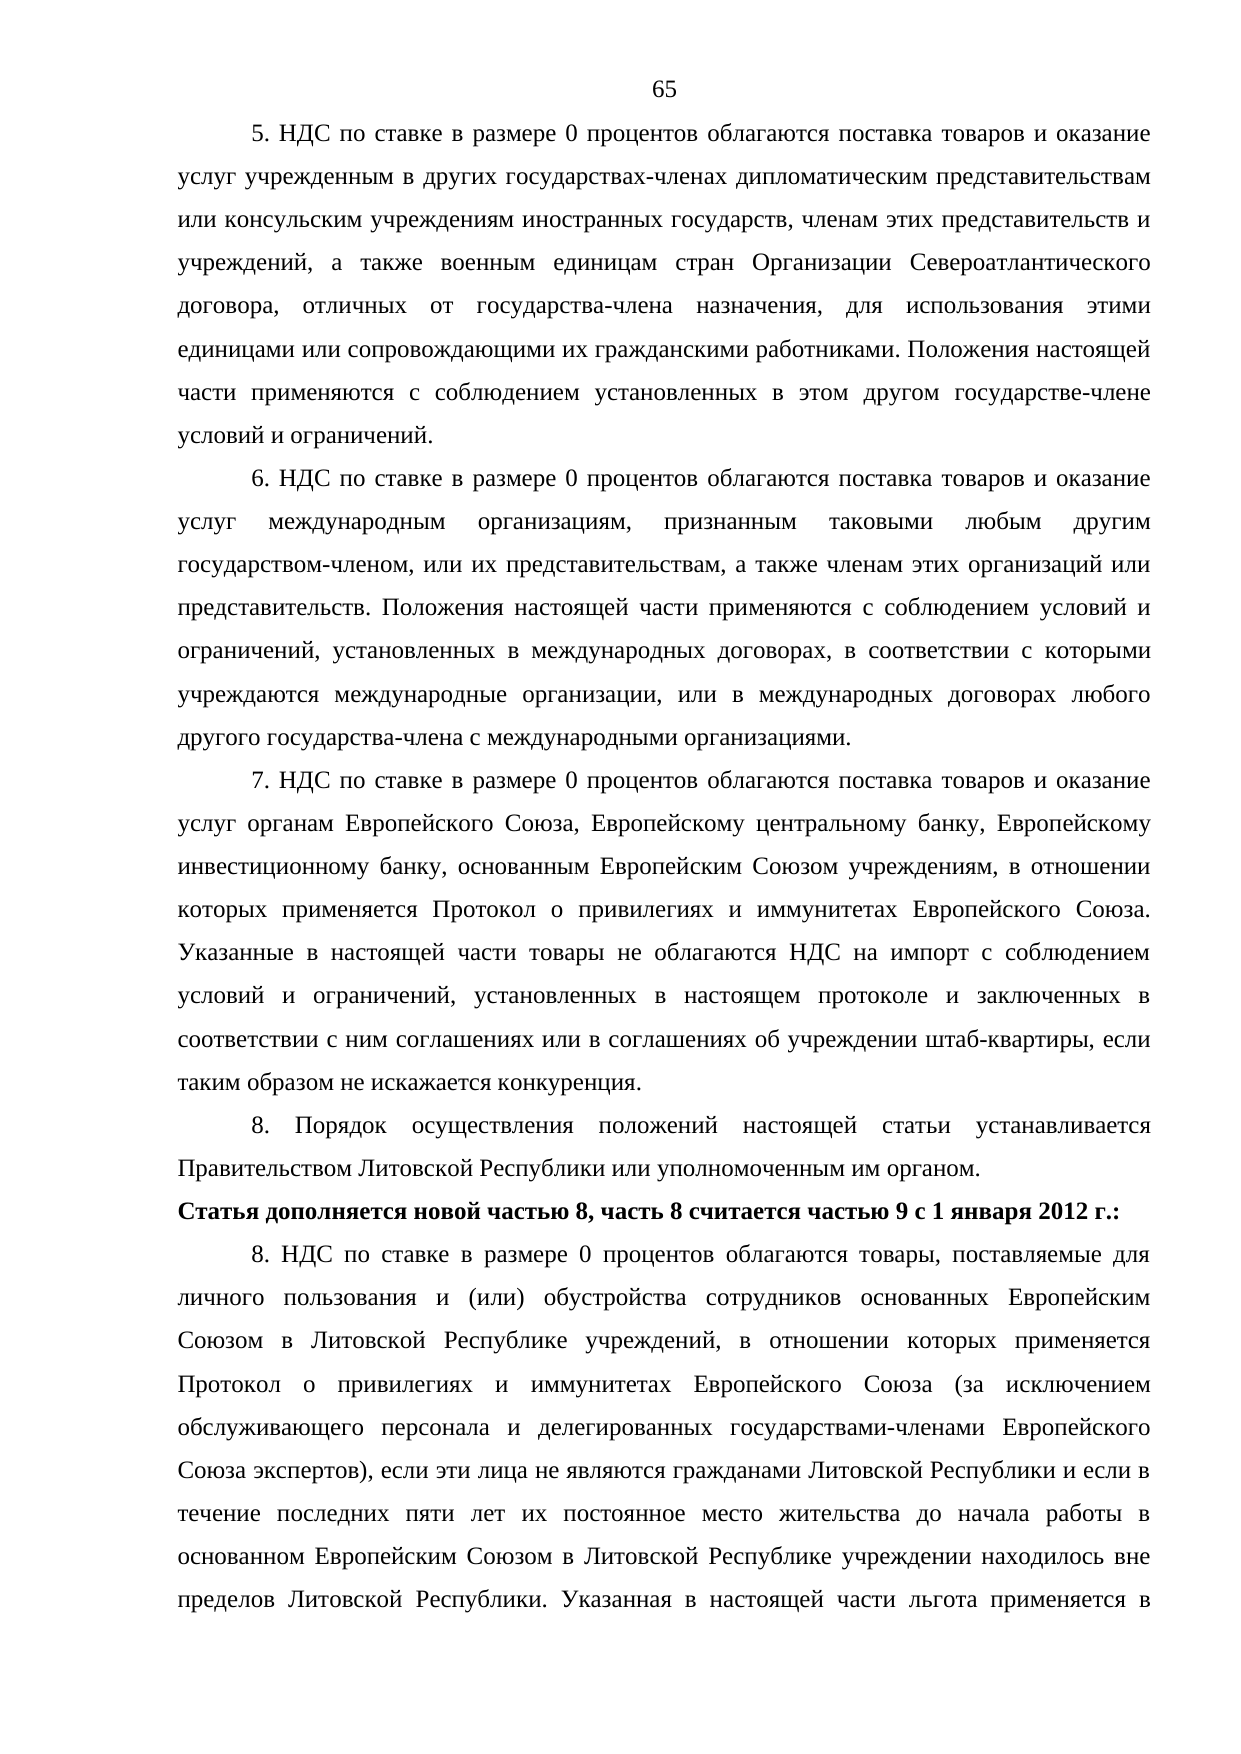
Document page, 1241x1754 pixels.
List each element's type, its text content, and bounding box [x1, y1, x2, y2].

text Статья дополняется новой частью 8, часть 8 считается частью 9 с 1 января 2012 г.: [177, 1196, 1152, 1225]
text 6. НДС по ставке в размере 0 процентов облагаются поставка товаров и оказание услуг международным организациям, признанным таковыми любым другим государством-членом, или их представительствам, а также членам этих организаций или представительств. Положения настоящей части применяются с соблюдением условий и ограничений, установленных в международных договорах, в соответствии с которыми учреждаются международные организации, или в международных договорах любого другого государства-члена с международными организациями. [177, 463, 1152, 751]
text 5. НДС по ставке в размере 0 процентов облагаются поставка товаров и оказание услуг учрежденным в других государствах-членах дипломатическим представительствам или консульским учреждениям иностранных государств, членам этих представительств и учреждений, а также военным единицам стран Организации Североатлантического договора, отличных от государства-члена назначения, для использования этими единицами или сопровождающими их гражданскими работниками. Положения настоящей части применяются с соблюдением установленных в этом другом государстве-члене условий и ограничений. [177, 118, 1152, 449]
text 7. НДС по ставке в размере 0 процентов облагаются поставка товаров и оказание услуг органам Европейского Союза, Европейскому центральному банку, Европейскому инвестиционному банку, основанным Европейским Союзом учреждениям, в отношении которых применяется Протокол о привилегиях и иммунитетах Европейского Союза. Указанные в настоящей части товары не облагаются НДС на импорт с соблюдением условий и ограничений, установленных в настоящем протоколе и заключенных в соответствии с ним соглашениях или в соглашениях об учреждении штаб-квартиры, если таким образом не искажается конкуренция. [177, 765, 1152, 1096]
text 8. НДС по ставке в размере 0 процентов облагаются товары, поставляемые для личного пользования и (или) обустройства сотрудников основанных Европейским Союзом в Литовской Республике учреждений, в отношении которых применяется Протокол о привилегиях и иммунитетах Европейского Союза (за исключением обслуживающего персонала и делегированных государствами-членами Европейского Союза экспертов), если эти лица не являются гражданами Литовской Республики и если в течение последних пяти лет их постоянное место жительства до начала работы в основанном Европейским Союзом в Литовской Республике учреждении находилось вне пределов Литовской Республики. Указанная в настоящей части льгота применяется в [177, 1239, 1152, 1613]
text 8. Порядок осуществления положений настоящей статьи устанавливается Правительством Литовской Республики или уполномоченным им органом. [177, 1110, 1152, 1182]
